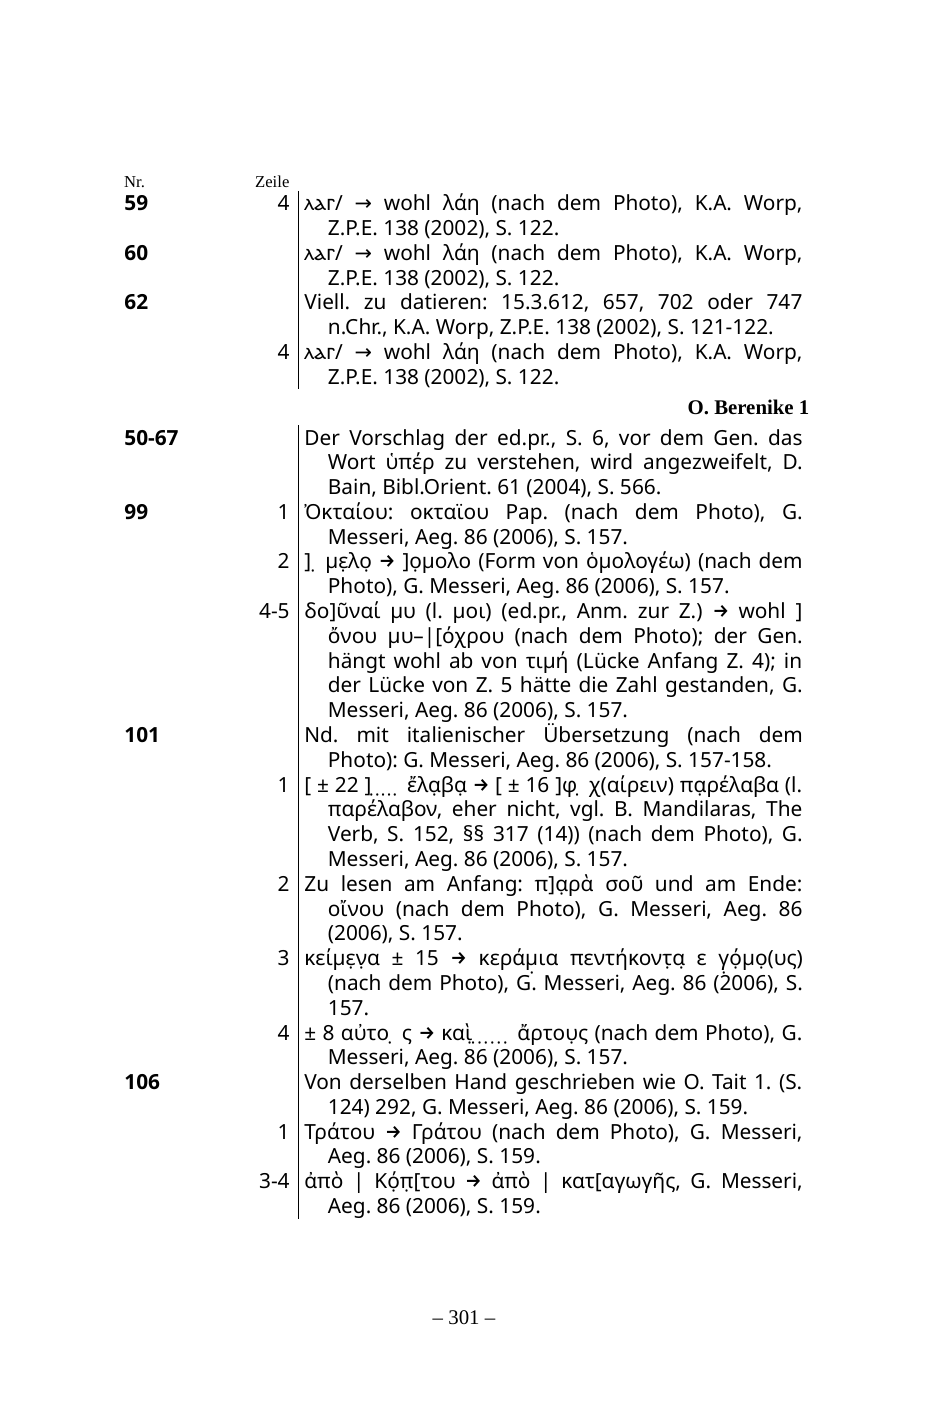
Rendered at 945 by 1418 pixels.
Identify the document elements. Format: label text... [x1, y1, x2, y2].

table_cell Ὀκταίου: οκταϊου Pap. (nach dem Photo), G. Messeri, Aeg. 86 (2006), S. 157. [299, 500, 809, 549]
table_cell δο]ῦναί μυ (l. μοι) (ed.pr., Anm. zur Z.) → wohl ] ὄνου μυ–|[όχρου (nach dem Photo); der Gen. hängt wohl ab von τιμή (Lücke Anfang Z. 4); in der Lücke von Z. 5 hätte die Zahl gestanden, G. Messeri, Aeg. 86 (2006), S. 157. [299, 599, 809, 723]
table_cell κείμε̣ν̣α ± 15 → κεράμ̣ια πεντήκοντ̣α̣ ε γ̣ό̣μο̣(υς) (nach dem Photo), G. Messeri, Aeg. 86 (2006), S. 157. [299, 946, 809, 1020]
table_cell ⲗⲁⲅ/ → wohl λάη (nach dem Photo), K.A. Worp, Z.P.E. 138 (2002), S. 122. [299, 340, 809, 389]
table_cell [207, 240, 298, 290]
table_cell [118, 871, 207, 946]
table_cell [118, 1169, 207, 1218]
table_cell [118, 599, 207, 723]
table_cell [118, 772, 207, 871]
table_cell 3-4 [207, 1169, 298, 1218]
subtitle O. Berenike 1 [118, 395, 809, 419]
table_cell 1 [207, 500, 298, 549]
table_cell Nd. mit italienischer Übersetzung (nach dem Photo): G. Messeri, Aeg. 86 (2006), S. 157-158. [299, 723, 809, 772]
table_cell ± 8 αὐτο ̣ ς → καὶ̣ ̣ ̣ ̣ ̣ ̣ ̣ ἄρτου̣ς (nach dem Photo), G. Messeri, Aeg. 86 (2006), S. 157. [299, 1020, 809, 1070]
table_cell 2 [207, 549, 298, 599]
table_header 50-67 [118, 425, 298, 499]
table_cell ] ̣ με̣λο̣ → ]ο̣μολο (Form von ὁμολογέω) (nach dem Photo), G. Messeri, Aeg. 86 (2006), S. 157. [299, 549, 809, 599]
table_cell [118, 946, 207, 1020]
table_cell Von derselben Hand geschrieben wie O. Tait 1. (S. 124) 292, G. Messeri, Aeg. 86 (2006), S. 159. [299, 1070, 809, 1119]
table_cell 4 [207, 191, 298, 240]
table_cell [118, 1119, 207, 1169]
table_cell [118, 340, 207, 389]
table_cell [118, 549, 207, 599]
table_cell [ ± 22 ] ̣ ̣ ̣ ̣ ̣ ἔλα̣βα̣ → [ ± 16 ]φ ̣ χ(αίρειν) πα̣ρέλαβα (l. παρέλαβον, eher nicht, vgl. B. Mandilaras, The Verb, S. 152, §§ 317 (14)) (nach dem Photo), G. Messeri, Aeg. 86 (2006), S. 157. [299, 772, 809, 871]
table_cell ⲗⲁⲅ/ → wohl λάη (nach dem Photo), K.A. Worp, Z.P.E. 138 (2002), S. 122. [299, 240, 809, 290]
table_cell 99 [118, 500, 207, 549]
table_cell 2 [207, 871, 298, 946]
table_cell 60 [118, 240, 207, 290]
table_cell 106 [118, 1070, 298, 1119]
table_cell 101 [118, 723, 298, 772]
table_cell [118, 1020, 207, 1070]
table_cell 62 [118, 290, 298, 339]
table_cell 1 [207, 1119, 298, 1169]
table_header Der Vorschlag der ed.pr., S. 6, vor dem Gen. das Wort ὑπέρ zu verstehen, wird angezweifelt, D. Bain, Bibl.Orient. 61 (2004), S. 566. [299, 425, 809, 499]
table_cell 59 [118, 191, 207, 240]
table_cell 3 [207, 946, 298, 1020]
table_cell 4 [207, 340, 298, 389]
table_cell Zu lesen am Anfang: π]α̣ρὰ σοῦ und am Ende: οἴνου (nach dem Photo), G. Messeri, Aeg. 86 (2006), S. 157. [299, 871, 809, 946]
table_cell ⲗⲁⲅ/ → wohl λάη (nach dem Photo), K.A. Worp, Z.P.E. 138 (2002), S. 122. [299, 191, 809, 240]
table_cell 1 [207, 772, 298, 871]
table_cell 4 [207, 1020, 298, 1070]
table_cell Τράτου → Γράτου (nach dem Photo), G. Messeri, Aeg. 86 (2006), S. 159. [299, 1119, 809, 1169]
table_cell 4-5 [207, 599, 298, 723]
table_cell Viell. zu datieren: 15.3.612, 657, 702 oder 747 n.Chr., K.A. Worp, Z.P.E. 138 (2002), S. 121-122. [299, 290, 809, 339]
table_cell ἀπὸ | Κό̣π̣[του → ἀπὸ | κατ[αγωγῆς, G. Messeri, Aeg. 86 (2006), S. 159. [299, 1169, 809, 1218]
